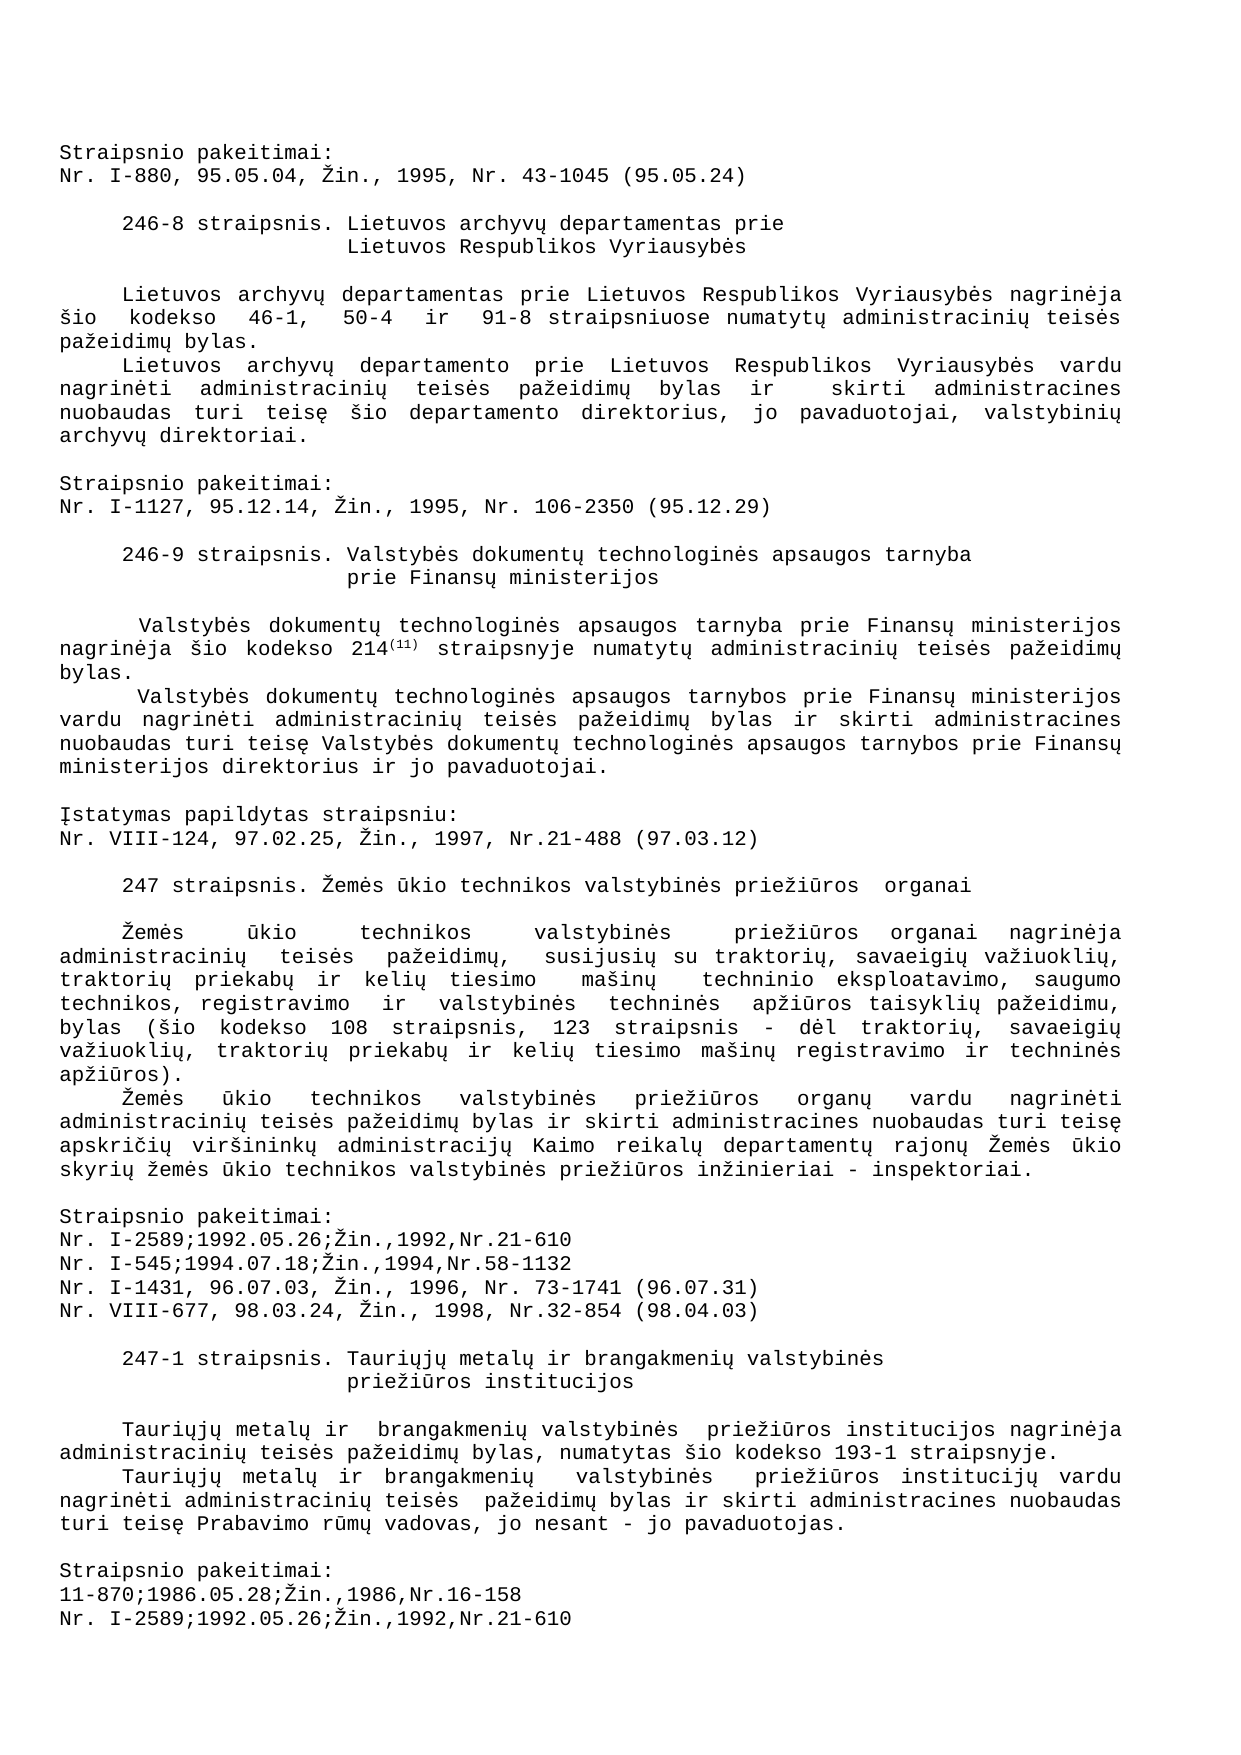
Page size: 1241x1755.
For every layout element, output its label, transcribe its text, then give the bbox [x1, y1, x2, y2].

text Lietuvos archyvų departamento prie Lietuvos Respublikos Vyriausybės vardu nagrinėti administracinių teisės pažeidimų bylas ir skirti administracines nuobaudas turi teisę šio departamento direktorius, jo pavaduotojai, valstybinių archyvų direktoriai. [59, 354, 1122, 449]
text Nr. VIII-124, 97.02.25, Žin., 1997, Nr.21-488 (97.03.12) [59, 827, 1122, 851]
text Lietuvos Respublikos Vyriausybės [59, 236, 1122, 260]
text Nr. I-2589;1992.05.26;Žin.,1992,Nr.21-610 [59, 1608, 1122, 1631]
text Nr. I-545;1994.07.18;Žin.,1994,Nr.58-1132 [59, 1253, 1122, 1277]
text Nr. I-1431, 96.07.03, Žin., 1996, Nr. 73-1741 (96.07.31) [59, 1277, 1122, 1300]
text priežiūros institucijos [59, 1371, 1122, 1395]
text Straipsnio pakeitimai: [59, 1206, 1122, 1229]
text Žemės ūkio technikos valstybinės priežiūros organai nagrinėja administracinių teisės pažeidimų, susijusių su traktorių, savaeigių važiuoklių, traktorių priekabų ir kelių tiesimo mašinų techninio eksploatavimo, saugumo technikos, registravimo ir valstybinės techninės apžiūros taisyklių pažeidimu, bylas (šio kodekso 108 straipsnis, 123 straipsnis - dėl traktorių, savaeigių važiuoklių, traktorių priekabų ir kelių tiesimo mašinų registravimo ir techninės apžiūros). [59, 922, 1122, 1088]
text Nr. VIII-677, 98.03.24, Žin., 1998, Nr.32-854 (98.04.03) [59, 1300, 1122, 1324]
text Straipsnio pakeitimai: [59, 473, 1122, 496]
text 246-8 straipsnis. Lietuvos archyvų departamentas prie [59, 213, 1122, 236]
text Lietuvos archyvų departamentas prie Lietuvos Respublikos Vyriausybės nagrinėja šio kodekso 46-1, 50-4 ir 91-8 straipsniuose numatytų administracinių teisės pažeidimų bylas. [59, 284, 1122, 354]
text 11-870;1986.05.28;Žin.,1986,Nr.16-158 [59, 1584, 1122, 1608]
text Valstybės dokumentų technologinės apsaugos tarnybos prie Finansų ministerijos vardu nagrinėti administracinių teisės pažeidimų bylas ir skirti administracines nuobaudas turi teisę Valstybės dokumentų technologinės apsaugos tarnybos prie Finansų ministerijos direktorius ir jo pavaduotojai. [59, 686, 1122, 780]
text 246-9 straipsnis. Valstybės dokumentų technologinės apsaugos tarnyba [59, 544, 1122, 567]
text Nr. I-2589;1992.05.26;Žin.,1992,Nr.21-610 [59, 1229, 1122, 1253]
text Įstatymas papildytas straipsniu: [59, 804, 1122, 827]
text Nr. I-880, 95.05.04, Žin., 1995, Nr. 43-1045 (95.05.24) [59, 165, 1122, 189]
text 247 straipsnis. Žemės ūkio technikos valstybinės priežiūros organai [59, 875, 1122, 898]
text 247-1 straipsnis. Tauriųjų metalų ir brangakmenių valstybinės [59, 1348, 1122, 1371]
text Nr. I-1127, 95.12.14, Žin., 1995, Nr. 106-2350 (95.12.29) [59, 496, 1122, 520]
text prie Finansų ministerijos [59, 567, 1122, 591]
text Straipsnio pakeitimai: [59, 1561, 1122, 1584]
text Žemės ūkio technikos valstybinės priežiūros organų vardu nagrinėti administracinių teisės pažeidimų bylas ir skirti administracines nuobaudas turi teisę apskričių viršininkų administracijų Kaimo reikalų departamentų rajonų Žemės ūkio skyrių žemės ūkio technikos valstybinės priežiūros inžinieriai - inspektoriai. [59, 1088, 1122, 1182]
text Tauriųjų metalų ir brangakmenių valstybinės priežiūros institucijos nagrinėja administracinių teisės pažeidimų bylas, numatytas šio kodekso 193-1 straipsnyje. [59, 1419, 1122, 1466]
text Tauriųjų metalų ir brangakmenių valstybinės priežiūros institucijų vardu nagrinėti administracinių teisės pažeidimų bylas ir skirti administracines nuobaudas turi teisę Prabavimo rūmų vadovas, jo nesant - jo pavaduotojas. [59, 1466, 1122, 1537]
text Valstybės dokumentų technologinės apsaugos tarnyba prie Finansų ministerijos nagrinėja šio kodekso 214(11) straipsnyje numatytų administracinių teisės pažeidimų bylas. [59, 615, 1122, 686]
text Straipsnio pakeitimai: [59, 142, 1122, 165]
